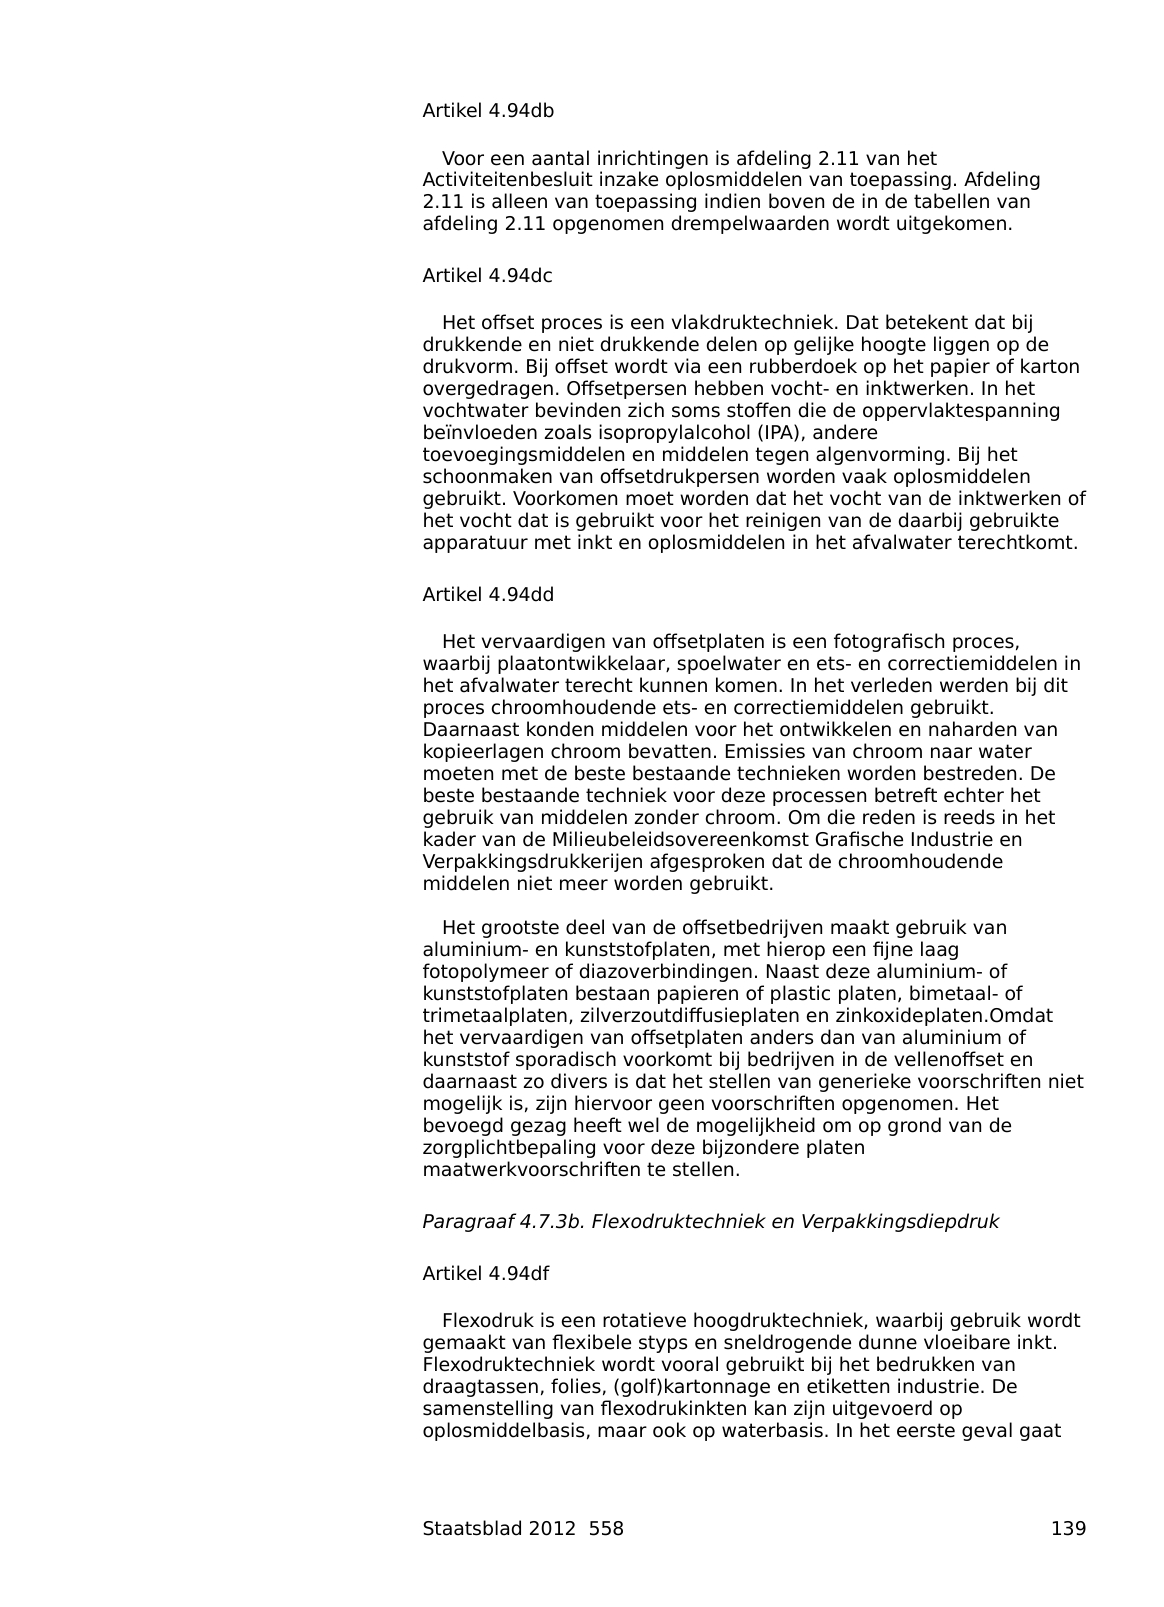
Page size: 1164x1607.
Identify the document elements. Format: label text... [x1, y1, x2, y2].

subtitle Artikel 4.94df [422, 1263, 1087, 1285]
subtitle Paragraaf 4.7.3b. Flexodruktechniek en Verpakkingsdiepdruk [422, 1211, 1087, 1233]
text Flexodruk is een rotatieve hoogdruktechniek, waarbij gebruik wordt gemaakt van flexibele styps en sneldrogende dunne vloeibare inkt. Flexodruktechniek wordt vooral gebruikt bij het bedrukken van draagtassen, folies, (golf)kartonnage en etiketten industrie. De samenstelling van flexodrukinkten kan zijn uitgevoerd op oplosmiddelbasis, maar ook op waterbasis. In het eerste geval gaat [422, 1310, 1087, 1442]
text Het grootste deel van de offsetbedrijven maakt gebruik van aluminium- en kunststofplaten, met hierop een fijne laag fotopolymeer of diazoverbindingen. Naast deze aluminium- of kunststofplaten bestaan papieren of plastic platen, bimetaal- of trimetaalplaten, zilverzoutdiffusieplaten en zinkoxideplaten.Omdat het vervaardigen van offsetplaten anders dan van aluminium of kunststof sporadisch voorkomt bij bedrijven in de vellenoffset en daarnaast zo divers is dat het stellen van generieke voorschriften niet mogelijk is, zijn hiervoor geen voorschriften opgenomen. Het bevoegd gezag heeft wel de mogelijkheid om op grond van de zorgplichtbepaling voor deze bijzondere platen maatwerkvoorschriften te stellen. [422, 917, 1087, 1181]
subtitle Artikel 4.94dd [422, 584, 1087, 606]
text Het vervaardigen van offsetplaten is een fotografisch proces, waarbij plaatontwikkelaar, spoelwater en ets- en correctiemiddelen in het afvalwater terecht kunnen komen. In het verleden werden bij dit proces chroomhoudende ets- en correctiemiddelen gebruikt. Daarnaast konden middelen voor het ontwikkelen en naharden van kopieerlagen chroom bevatten. Emissies van chroom naar water moeten met de beste bestaande technieken worden bestreden. De beste bestaande techniek voor deze processen betreft echter het gebruik van middelen zonder chroom. Om die reden is reeds in het kader van de Milieubeleidsovereenkomst Grafische Industrie en Verpakkingsdrukkerijen afgesproken dat de chroomhoudende middelen niet meer worden gebruikt. [422, 631, 1087, 895]
subtitle Artikel 4.94dc [422, 265, 1087, 287]
subtitle Artikel 4.94db [422, 100, 1087, 122]
text Voor een aantal inrichtingen is afdeling 2.11 van het Activiteitenbesluit inzake oplosmiddelen van toepassing. Afdeling 2.11 is alleen van toepassing indien boven de in de tabellen van afdeling 2.11 opgenomen drempelwaarden wordt uitgekomen. [422, 147, 1087, 235]
text Het offset proces is een vlakdruktechniek. Dat betekent dat bij drukkende en niet drukkende delen op gelijke hoogte liggen op de drukvorm. Bij offset wordt via een rubberdoek op het papier of karton overgedragen. Offsetpersen hebben vocht- en inktwerken. In het vochtwater bevinden zich soms stoffen die de oppervlaktespanning beïnvloeden zoals isopropylalcohol (IPA), andere toevoegingsmiddelen en middelen tegen algenvorming. Bij het schoonmaken van offsetdrukpersen worden vaak oplosmiddelen gebruikt. Voorkomen moet worden dat het vocht van de inktwerken of het vocht dat is gebruikt voor het reinigen van de daarbij gebruikte apparatuur met inkt en oplosmiddelen in het afvalwater terechtkomt. [422, 312, 1087, 554]
